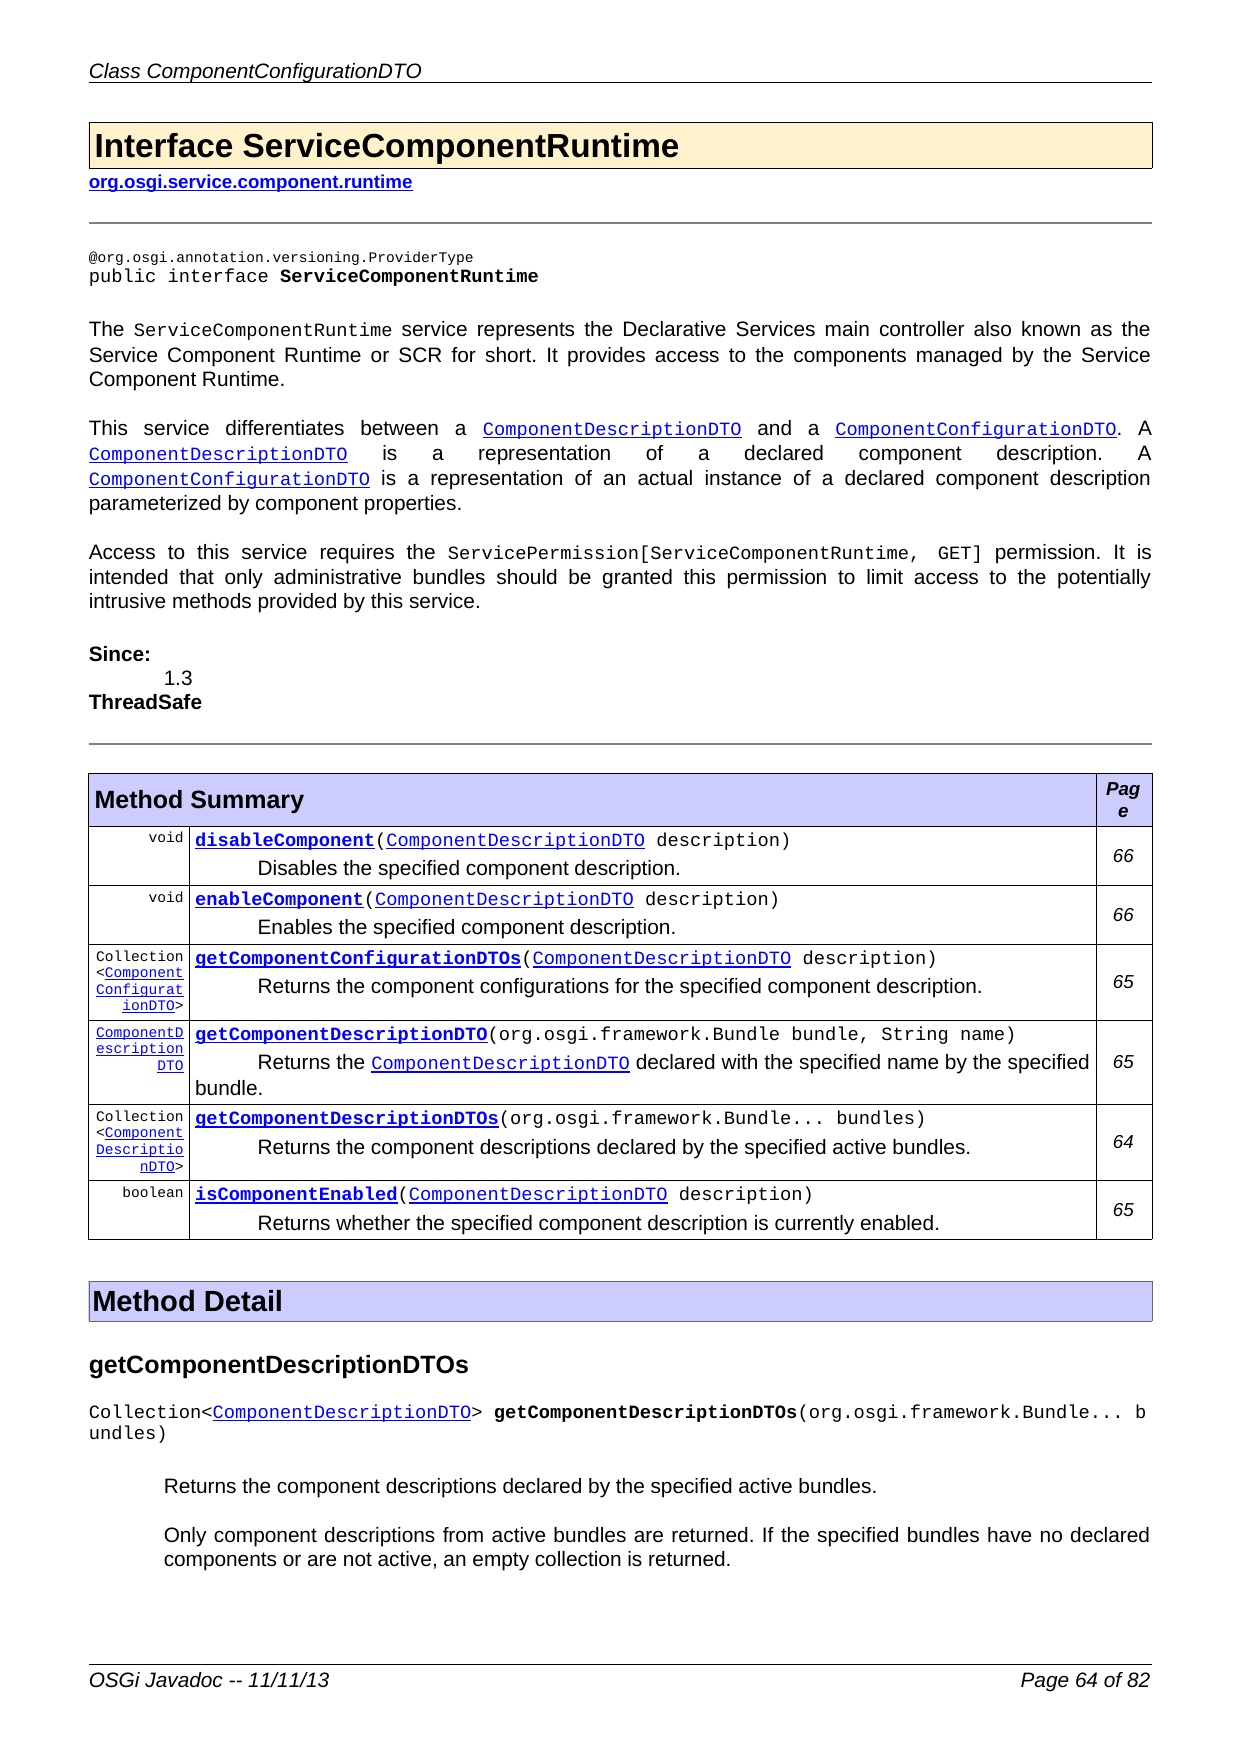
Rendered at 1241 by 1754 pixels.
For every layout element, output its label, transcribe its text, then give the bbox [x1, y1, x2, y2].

text Access to this service requires the ServicePermission[ServiceComponentRuntime, GET] permission. It is intended that only administrative bundles should be granted this permission to limit access to the potentially intrusive methods provided by this service. [88, 540, 1152, 613]
table_cell void [89, 886, 189, 944]
table_cell void [89, 827, 189, 885]
text ThreadSafe [88, 690, 1152, 714]
text Collection<ComponentDescriptionDTO> getComponentDescriptionDTOs(org.osgi.framework.Bundle... bundles) [88, 1403, 1152, 1445]
text Since: [88, 642, 1152, 666]
table_cell 64 [1097, 1105, 1152, 1180]
table_cell getComponentDescriptionDTO(org.osgi.framework.Bundle bundle, String name) Returns the ComponentDescriptionDTO declared with the specified name by the specified bundle. [190, 1021, 1096, 1104]
text @org.osgi.annotation.versioning.ProviderType public interface ServiceComponentRuntime [88, 250, 1152, 288]
table_cell boolean [89, 1181, 189, 1239]
table_cell getComponentDescriptionDTOs(org.osgi.framework.Bundle... bundles) Returns the component descriptions declared by the specified active bundles. [190, 1105, 1096, 1180]
text Only component descriptions from active bundles are returned. If the specified bundles have no declared components or are not active, an empty collection is returned. [163, 1523, 1152, 1571]
table_cell 66 [1097, 827, 1152, 885]
table_cell disableComponent(ComponentDescriptionDTO description) Disables the specified component description. [190, 827, 1096, 885]
text 1.3 [163, 666, 1152, 690]
subtitle Method Detail [90, 1282, 1152, 1321]
table_header Method Summary [89, 774, 1096, 826]
table_cell 65 [1097, 1021, 1152, 1104]
table_cell getComponentConfigurationDTOs(ComponentDescriptionDTO description) Returns the component configurations for the specified component description. [190, 945, 1096, 1020]
text org.osgi.service.component.runtime [88, 171, 1152, 193]
subtitle Interface ServiceComponentRuntime [90, 123, 1152, 168]
table_header Page [1097, 774, 1152, 826]
table_cell 65 [1097, 886, 1152, 944]
text The ServiceComponentRuntime service represents the Declarative Services main controller also known as the Service Component Runtime or SCR for short. It provides access to the components managed by the Service Component Runtime. [88, 317, 1152, 390]
table_cell Collection<ComponentConfigurationDTO> [89, 945, 189, 1020]
text This service differentiates between a ComponentDescriptionDTO and a ComponentConfigurationDTO. A ComponentDescriptionDTO is a representation of a declared component description. A ComponentConfigurationDTO is a representation of an actual instance of a declared component description parameterized by component properties. [88, 415, 1152, 515]
table_cell enableComponent(ComponentDescriptionDTO description) Enables the specified component description. [190, 886, 1096, 944]
table_cell 65 [1097, 945, 1152, 1020]
table_cell Collection<ComponentDescriptionDTO> [89, 1105, 189, 1180]
text Returns the component descriptions declared by the specified active bundles. [163, 1474, 1152, 1498]
table_cell 65 [1097, 1181, 1152, 1239]
table_cell ComponentDescriptionDTO [89, 1021, 189, 1104]
table_cell isComponentEnabled(ComponentDescriptionDTO description) Returns whether the specified component description is currently enabled. [190, 1181, 1096, 1239]
subtitle getComponentDescriptionDTOs [88, 1350, 1152, 1378]
